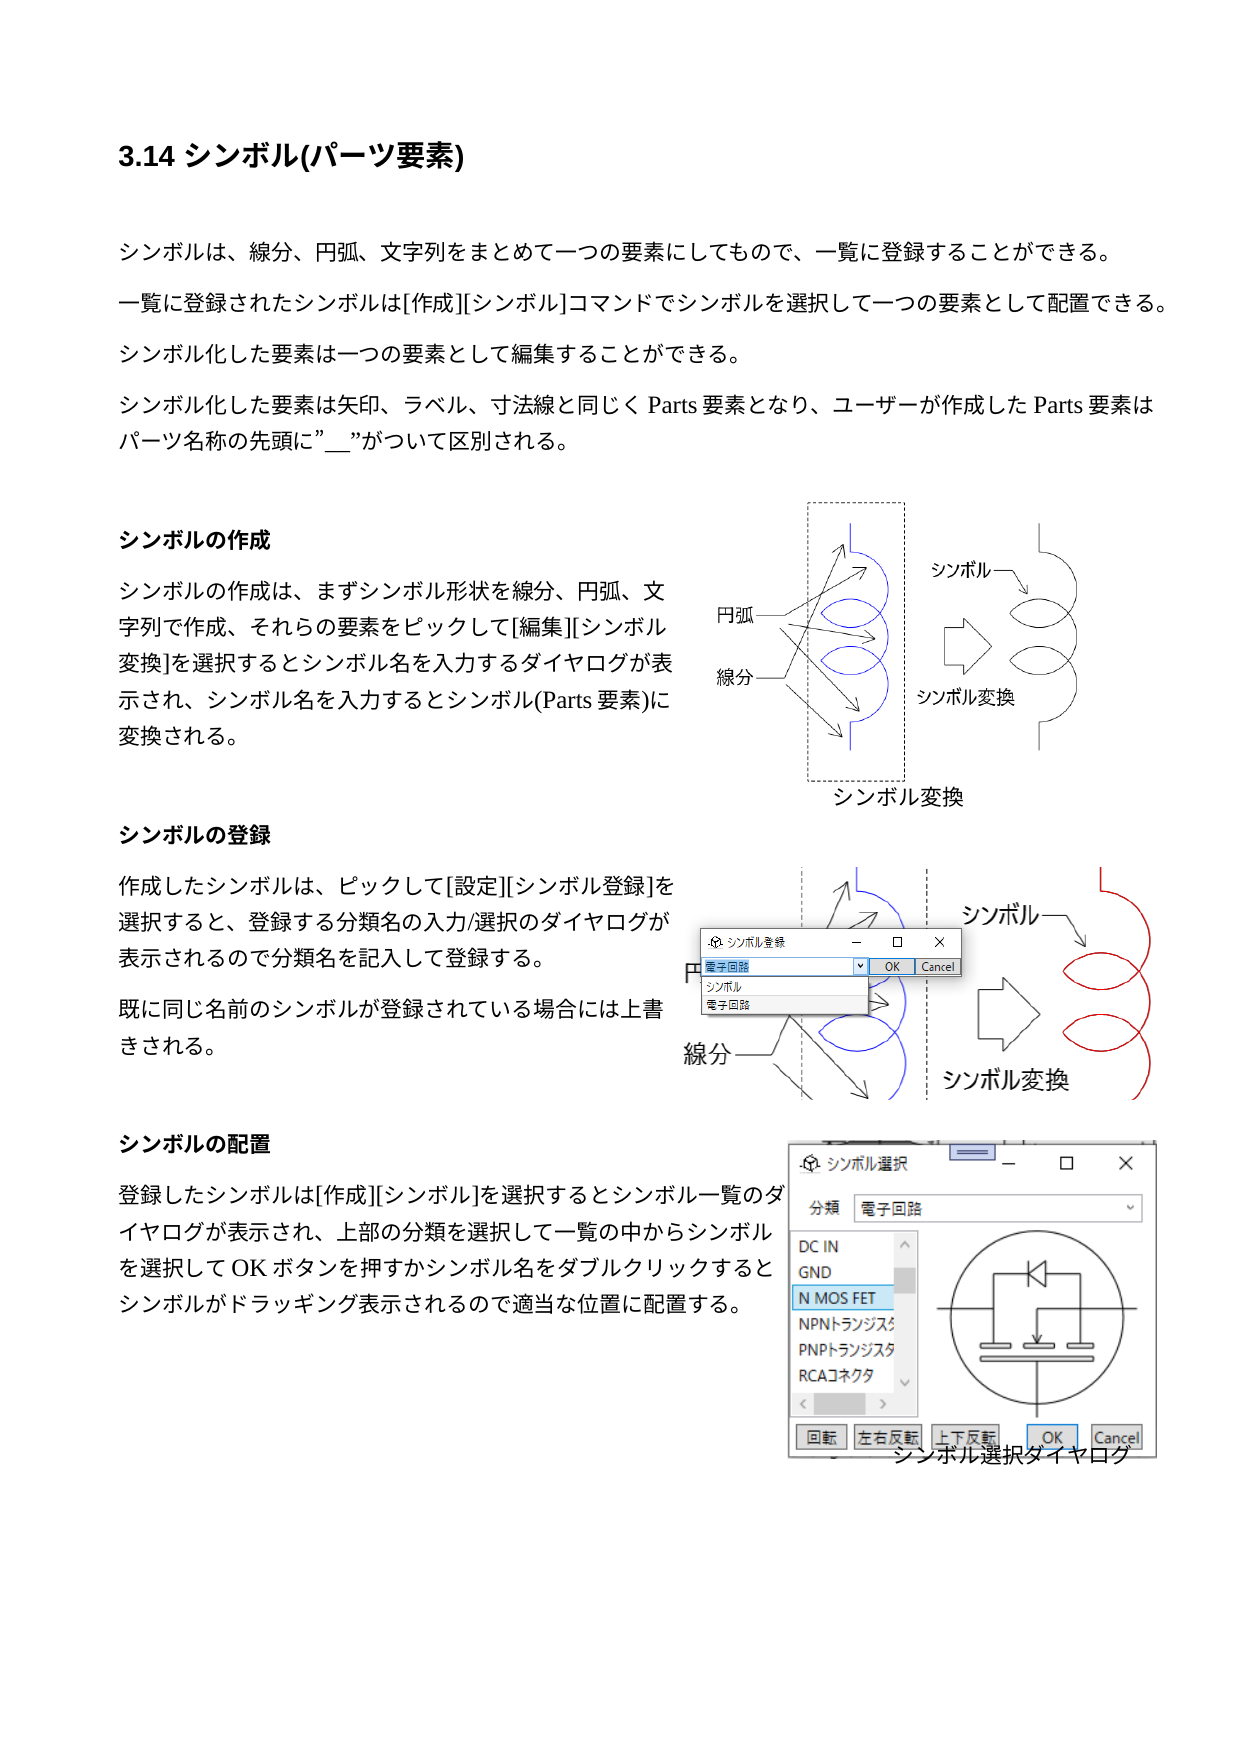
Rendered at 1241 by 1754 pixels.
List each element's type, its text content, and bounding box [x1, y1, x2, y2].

text [1162, 992, 1187, 1060]
text シンボル化した要素は矢印、ラベル、寸法線と同じくParts要素となり、ユーザーが作成したParts要素はパーツ名称の先頭に”__”がついて区別される。 [118, 388, 1187, 456]
text シンボルの登録 [118, 818, 1187, 849]
picture [787, 1140, 1157, 1459]
text 登録したシンボルは[作成][シンボル]を選択するとシンボル一覧のダイヤログが表示され、上部の分類を選択して一覧の中からシンボルを選択してOKボタンを押すかシンボル名をダブルクリックするとシンボルがドラッギング表示されるので適当な位置に配置する。 [118, 1178, 787, 1319]
subtitle 3.14 シンボル(パーツ要素) [118, 133, 1187, 175]
text シンボル化した要素は一つの要素として編集することができる。 [118, 337, 1187, 369]
picture [1014, 1447, 1021, 1453]
text 一覧に登録されたシンボルは[作成][シンボル]コマンドでシンボルを選択して一つの要素として配置できる。 [118, 286, 1187, 318]
text シンボルの作成 [118, 523, 682, 554]
picture [1093, 1450, 1105, 1459]
text [1157, 1178, 1187, 1319]
text [1154, 523, 1187, 554]
text 既に同じ名前のシンボルが登録されている場合には上書きされる。 [118, 992, 681, 1060]
picture [681, 867, 1162, 1100]
text シンボルは、線分、円弧、文字列をまとめて一つの要素にしてもので、一覧に登録することができる。 [118, 235, 1187, 267]
text [1162, 869, 1187, 973]
text [1154, 574, 1187, 751]
picture [682, 469, 1154, 819]
text 作成したシンボルは、ピックして[設定][シンボル登録]を選択すると、登録する分類名の入力/選択のダイヤログが表示されるので分類名を記入して登録する。 [118, 869, 681, 973]
text シンボルの作成は、まずシンボル形状を線分、円弧、文字列で作成、それらの要素をピックして[編集][シンボル変換]を選択するとシンボル名を入力するダイヤログが表示され、シンボル名を入力するとシンボル(Parts要素)に変換される。 [118, 574, 682, 751]
text シンボルの配置 [118, 1127, 1187, 1159]
